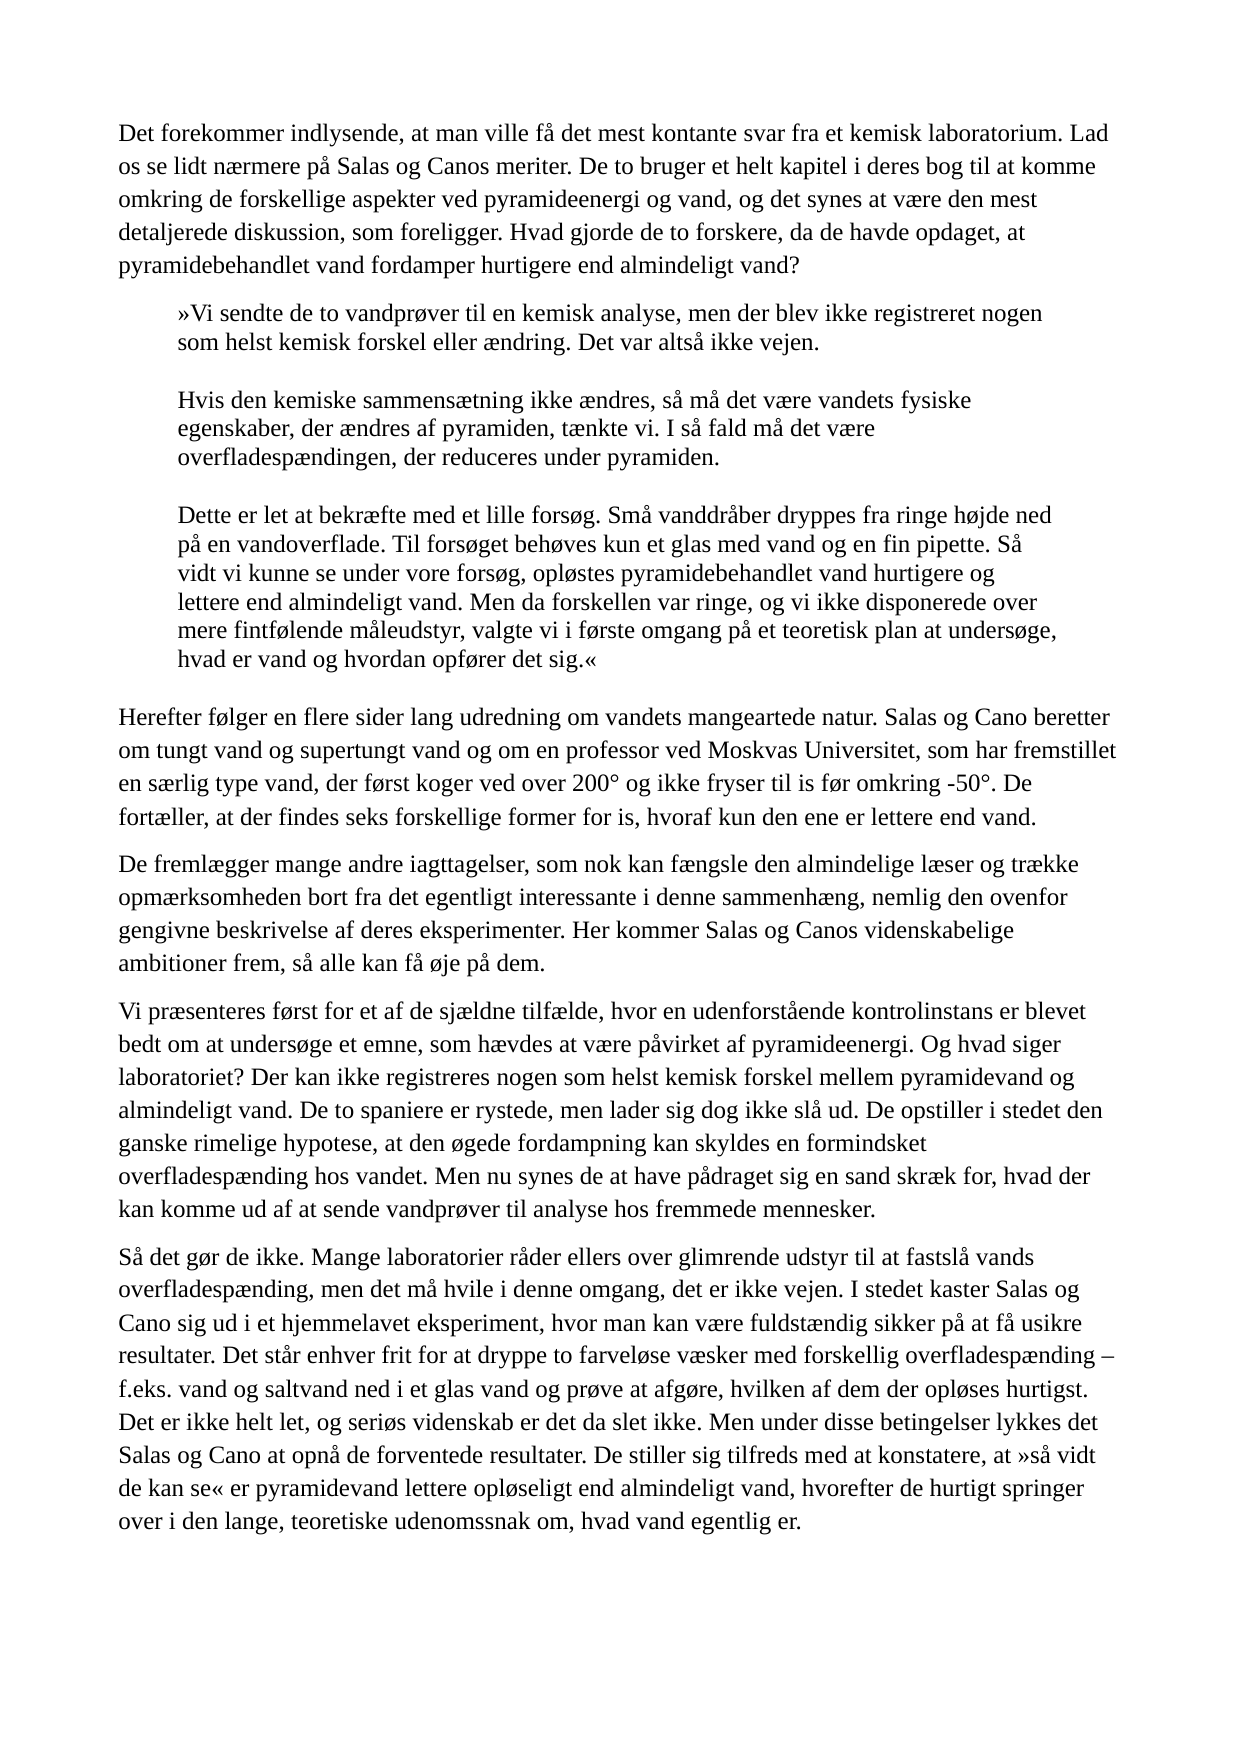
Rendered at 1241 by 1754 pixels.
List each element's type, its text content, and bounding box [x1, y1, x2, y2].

text Det forekommer indlysende, at man ville få det mest kontante svar fra et kemisk laboratorium. Lad os se lidt nærmere på Salas og Canos meriter. De to bruger et helt kapitel i deres bog til at komme omkring de forskellige aspekter ved pyramideenergi og vand, og det synes at være den mest detaljerede diskussion, som foreligger. Hvad gjorde de to forskere, da de havde opdaget, at pyramidebehandlet vand fordamper hurtigere end almindeligt vand? [118, 118, 1122, 279]
text Dette er let at bekræfte med et lille forsøg. Små vanddråber dryppes fra ringe højde ned på en vandoverflade. Til forsøget behøves kun et glas med vand og en fin pipette. Så vidt vi kunne se under vore forsøg, opløstes pyramidebehandlet vand hurtigere og lettere end almindeligt vand. Men da forskellen var ringe, og vi ikke disponerede over mere fintfølende måleudstyr, valgte vi i første omgang på et teoretisk plan at undersøge, hvad er vand og hvordan opfører det sig.« [177, 501, 1063, 673]
text Så det gør de ikke. Mange laboratorier råder ellers over glimrende udstyr til at fastslå vands overfladespænding, men det må hvile i denne omgang, det er ikke vejen. I stedet kaster Salas og Cano sig ud i et hjemmelavet eksperiment, hvor man kan være fuldstændig sikker på at få usikre resultater. Det står enhver frit for at dryppe to farveløse væsker med forskellig overfladespænding – f.eks. vand og saltvand ned i et glas vand og prøve at afgøre, hvilken af dem der opløses hurtigst. Det er ikke helt let, og seriøs videnskab er det da slet ikke. Men under disse betingelser lykkes det Salas og Cano at opnå de forventede resultater. De stiller sig tilfreds med at konstatere, at »så vidt de kan se« er pyramidevand lettere opløseligt end almindeligt vand, hvorefter de hurtigt springer over i den lange, teoretiske udenomssnak om, hvad vand egentlig er. [118, 1242, 1122, 1534]
text Vi præsenteres først for et af de sjældne tilfælde, hvor en udenforstående kontrolinstans er blevet bedt om at undersøge et emne, som hævdes at være påvirket af pyramideenergi. Og hvad siger laboratoriet? Der kan ikke registreres nogen som helst kemisk forskel mellem pyramidevand og almindeligt vand. De to spaniere er rystede, men lader sig dog ikke slå ud. De opstiller i stedet den ganske rimelige hypotese, at den øgede fordampning kan skyldes en formindsket overfladespænding hos vandet. Men nu synes de at have pådraget sig en sand skræk for, hvad der kan komme ud af at sende vandprøver til analyse hos fremmede mennesker. [118, 996, 1122, 1223]
text Herefter følger en flere sider lang udredning om vandets mangeartede natur. Salas og Cano beretter om tungt vand og supertungt vand og om en professor ved Moskvas Universitet, som har fremstillet en særlig type vand, der først koger ved over 200° og ikke fryser til is før omkring -50°. De fortæller, at der findes seks forskellige former for is, hvoraf kun den ene er lettere end vand. [118, 702, 1122, 830]
text »Vi sendte de to vandprøver til en kemisk analyse, men der blev ikke registreret nogen som helst kemisk forskel eller ændring. Det var altså ikke vejen. [177, 298, 1063, 355]
text De fremlægger mange andre iagttagelser, som nok kan fængsle den almindelige læser og trække opmærksomheden bort fra det egentligt interessante i denne sammenhæng, nemlig den ovenfor gengivne beskrivelse af deres eksperimenter. Her kommer Salas og Canos videnskabelige ambitioner frem, så alle kan få øje på dem. [118, 849, 1122, 977]
text Hvis den kemiske sammensætning ikke ændres, så må det være vandets fysiske egenskaber, der ændres af pyramiden, tænkte vi. I så fald må det være overfladespændingen, der reduceres under pyramiden. [177, 385, 1063, 471]
